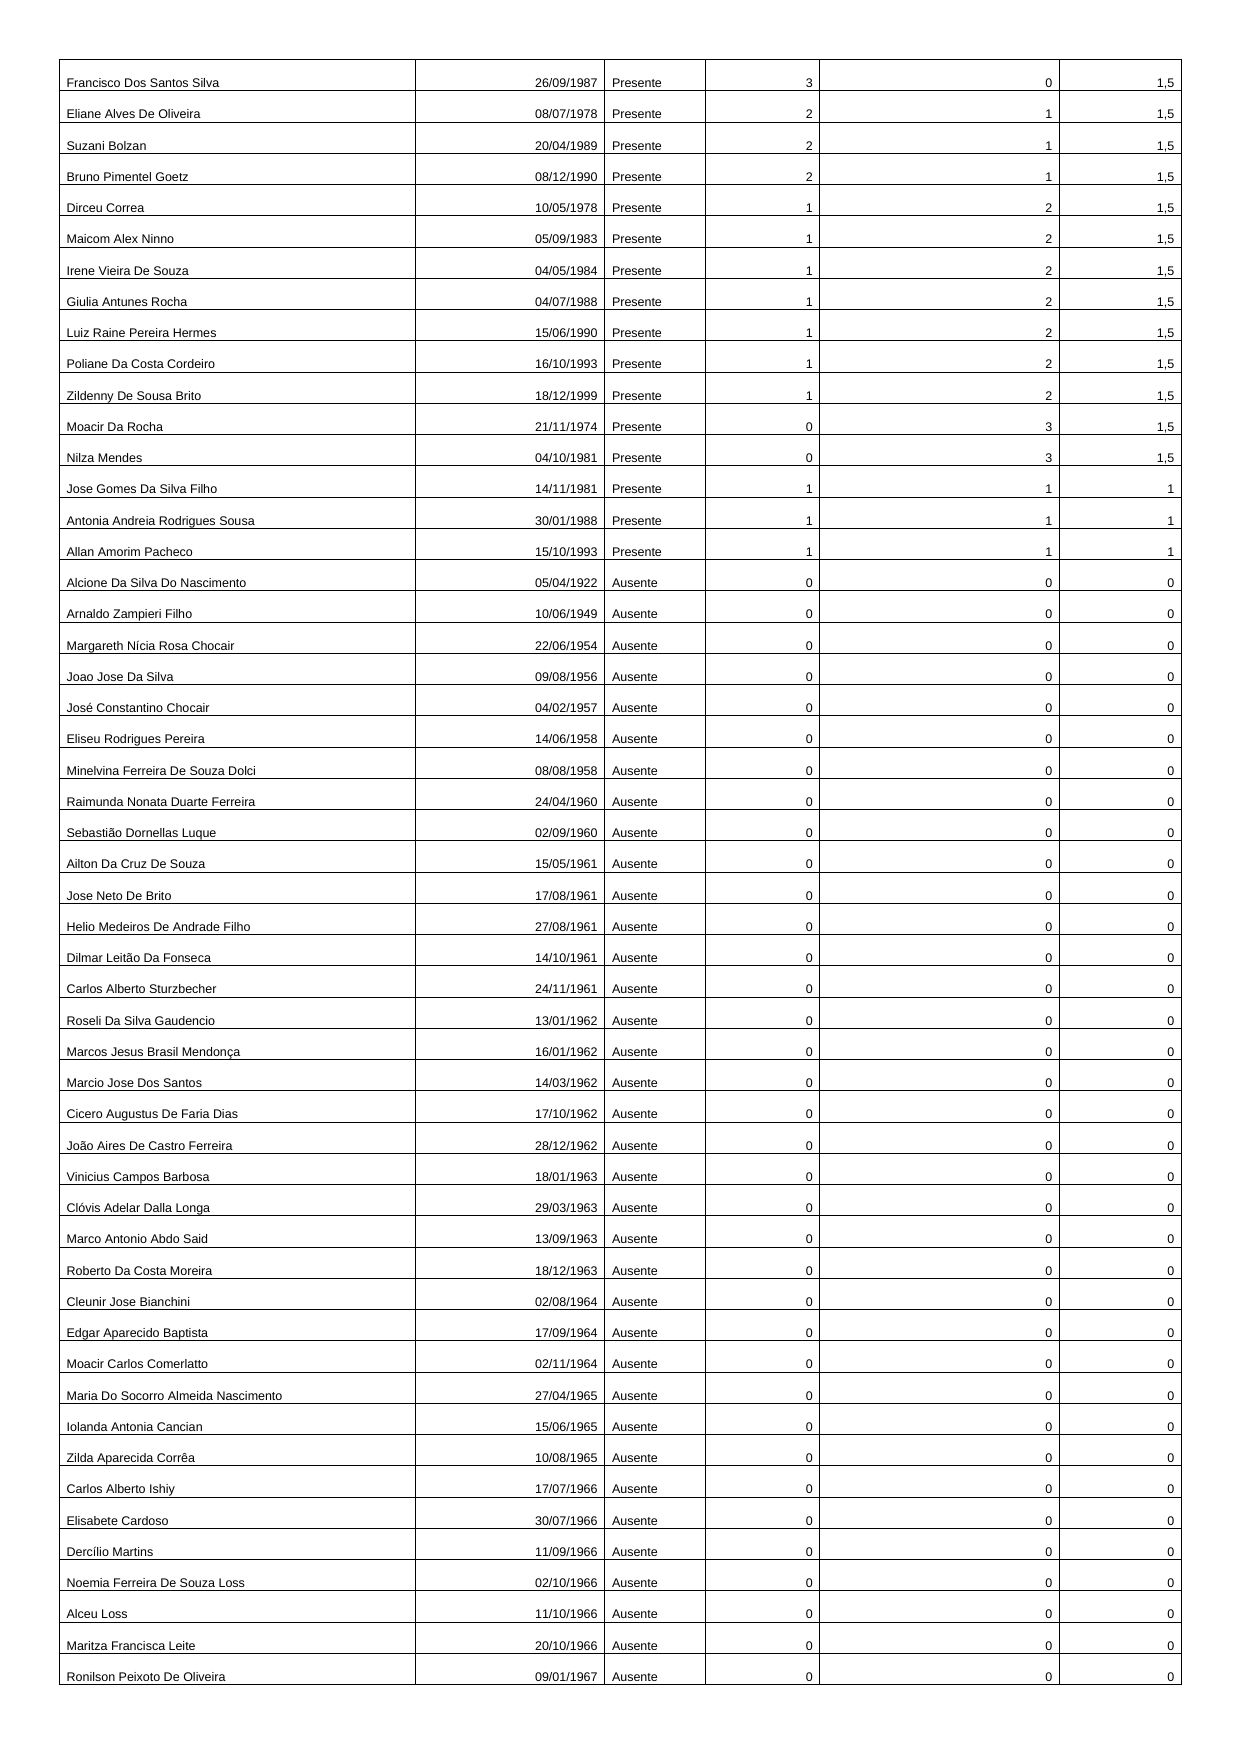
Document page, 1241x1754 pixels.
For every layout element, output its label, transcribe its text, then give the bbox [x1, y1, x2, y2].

table_cell Presente [605, 279, 705, 309]
table_cell Ausente [605, 810, 705, 840]
table_cell Ausente [605, 748, 705, 778]
table_cell Cleunir Jose Bianchini [60, 1279, 415, 1309]
table_cell Ausente [605, 1591, 705, 1622]
table_cell Presente [605, 248, 705, 278]
table_cell 0 [1060, 1216, 1181, 1247]
table_cell Carlos Alberto Ishiy [60, 1466, 415, 1497]
table_cell 0 [1060, 1091, 1181, 1122]
table_cell 0 [706, 654, 819, 684]
table_cell 0 [706, 1091, 819, 1122]
table_cell 0 [1060, 654, 1181, 684]
table_cell 0 [706, 748, 819, 778]
table_cell 15/10/1993 [416, 529, 604, 559]
table_cell 0 [820, 1091, 1059, 1122]
table_cell 3 [820, 404, 1059, 434]
table_cell 14/11/1981 [416, 466, 604, 497]
table_cell Dilmar Leitão Da Fonseca [60, 935, 415, 965]
table_cell 0 [820, 1216, 1059, 1247]
table_cell Giulia Antunes Rocha [60, 279, 415, 309]
table_cell 0 [1060, 1591, 1181, 1622]
table_cell 0 [1060, 966, 1181, 997]
table_cell 0 [706, 1060, 819, 1090]
table_cell 1 [706, 185, 819, 215]
table_cell 1,5 [1060, 216, 1181, 247]
table_cell 0 [706, 1498, 819, 1528]
table_cell Margareth Nícia Rosa Chocair [60, 623, 415, 653]
table_cell 0 [820, 654, 1059, 684]
table_cell 0 [706, 1623, 819, 1653]
table_cell 1 [1060, 498, 1181, 528]
table_cell Ailton Da Cruz De Souza [60, 841, 415, 872]
table_cell 0 [1060, 1154, 1181, 1184]
table_cell Presente [605, 185, 705, 215]
table_cell 0 [706, 591, 819, 622]
table_cell 0 [706, 966, 819, 997]
table_cell Luiz Raine Pereira Hermes [60, 310, 415, 340]
table_cell 0 [820, 1029, 1059, 1059]
table_cell 0 [820, 998, 1059, 1028]
table_cell 16/10/1993 [416, 341, 604, 372]
table_cell Raimunda Nonata Duarte Ferreira [60, 779, 415, 809]
table_cell 0 [706, 779, 819, 809]
table_cell Ausente [605, 904, 705, 934]
table_cell 2 [820, 373, 1059, 403]
table_cell Ausente [605, 1310, 705, 1340]
table_cell 1 [706, 498, 819, 528]
table_cell Presente [605, 529, 705, 559]
table_cell Ausente [605, 654, 705, 684]
table_cell 1,5 [1060, 91, 1181, 122]
table_cell Maritza Francisca Leite [60, 1623, 415, 1653]
table_cell Ausente [605, 779, 705, 809]
table_cell 0 [1060, 1279, 1181, 1309]
table_cell 0 [1060, 1373, 1181, 1403]
table_cell 0 [820, 1310, 1059, 1340]
table_cell Marcio Jose Dos Santos [60, 1060, 415, 1090]
table_cell 0 [1060, 1029, 1181, 1059]
table_cell 0 [1060, 685, 1181, 715]
table_cell 0 [820, 560, 1059, 590]
table_cell 08/08/1958 [416, 748, 604, 778]
table_cell 1 [706, 529, 819, 559]
table_cell 0 [1060, 748, 1181, 778]
table_cell 0 [820, 810, 1059, 840]
table_cell 0 [706, 1435, 819, 1465]
table_cell 2 [820, 248, 1059, 278]
table_cell 0 [1060, 935, 1181, 965]
table_cell 15/05/1961 [416, 841, 604, 872]
table_cell Ronilson Peixoto De Oliveira [60, 1654, 415, 1684]
table_cell 30/01/1988 [416, 498, 604, 528]
table_cell Arnaldo Zampieri Filho [60, 591, 415, 622]
table_cell 20/04/1989 [416, 123, 604, 153]
table_cell 09/08/1956 [416, 654, 604, 684]
table_cell 0 [1060, 1185, 1181, 1215]
table_cell 28/12/1962 [416, 1123, 604, 1153]
table_cell Ausente [605, 1060, 705, 1090]
table_cell 24/11/1961 [416, 966, 604, 997]
table_cell 0 [1060, 623, 1181, 653]
table_cell Clóvis Adelar Dalla Longa [60, 1185, 415, 1215]
table_cell 0 [1060, 716, 1181, 747]
table_cell 2 [820, 310, 1059, 340]
table_cell 0 [820, 60, 1059, 90]
table_cell 04/10/1981 [416, 435, 604, 465]
table_cell 26/09/1987 [416, 60, 604, 90]
table_cell Presente [605, 341, 705, 372]
table_cell Iolanda Antonia Cancian [60, 1404, 415, 1434]
table_cell 21/11/1974 [416, 404, 604, 434]
table_cell 0 [820, 1248, 1059, 1278]
table_cell 0 [820, 966, 1059, 997]
table_cell Ausente [605, 560, 705, 590]
table_cell Antonia Andreia Rodrigues Sousa [60, 498, 415, 528]
table_cell 1 [706, 310, 819, 340]
table_cell 02/09/1960 [416, 810, 604, 840]
table_cell Ausente [605, 1279, 705, 1309]
table_cell 13/01/1962 [416, 998, 604, 1028]
table_cell Nilza Mendes [60, 435, 415, 465]
table_cell 24/04/1960 [416, 779, 604, 809]
table_cell 1 [706, 466, 819, 497]
table_cell 0 [1060, 1560, 1181, 1590]
table_cell 0 [1060, 591, 1181, 622]
table_cell 0 [1060, 1654, 1181, 1684]
table_cell 0 [706, 1029, 819, 1059]
table_cell Joao Jose Da Silva [60, 654, 415, 684]
table_cell 0 [1060, 998, 1181, 1028]
table_cell 0 [1060, 1310, 1181, 1340]
table_cell 0 [820, 779, 1059, 809]
table_cell Ausente [605, 1373, 705, 1403]
table_cell Minelvina Ferreira De Souza Dolci [60, 748, 415, 778]
table_cell 30/07/1966 [416, 1498, 604, 1528]
table_cell 10/06/1949 [416, 591, 604, 622]
table_cell 08/07/1978 [416, 91, 604, 122]
table_cell 0 [1060, 1404, 1181, 1434]
table_cell 0 [820, 1466, 1059, 1497]
table_cell 0 [706, 998, 819, 1028]
table_cell Zilda Aparecida Corrêa [60, 1435, 415, 1465]
table_cell 04/07/1988 [416, 279, 604, 309]
table_cell 1 [1060, 529, 1181, 559]
table_cell 3 [706, 60, 819, 90]
table_cell 08/12/1990 [416, 154, 604, 184]
table_cell 1 [820, 154, 1059, 184]
table_cell 20/10/1966 [416, 1623, 604, 1653]
table_cell 1,5 [1060, 185, 1181, 215]
table_cell 22/06/1954 [416, 623, 604, 653]
table_cell 1 [706, 248, 819, 278]
table_cell 14/10/1961 [416, 935, 604, 965]
table_cell Moacir Da Rocha [60, 404, 415, 434]
table_cell 0 [820, 716, 1059, 747]
table_cell 0 [706, 1248, 819, 1278]
table_cell 27/04/1965 [416, 1373, 604, 1403]
table_cell 1,5 [1060, 154, 1181, 184]
table_cell 1 [820, 466, 1059, 497]
table_cell Ausente [605, 1560, 705, 1590]
table_cell 0 [706, 1185, 819, 1215]
table_cell 0 [820, 841, 1059, 872]
table_cell José Constantino Chocair [60, 685, 415, 715]
table_cell 0 [706, 560, 819, 590]
table_cell 18/12/1999 [416, 373, 604, 403]
table_cell 0 [1060, 1248, 1181, 1278]
table_cell 0 [820, 591, 1059, 622]
table_cell 14/03/1962 [416, 1060, 604, 1090]
table_cell 0 [706, 1654, 819, 1684]
table_cell 0 [706, 1216, 819, 1247]
table_cell 0 [820, 623, 1059, 653]
table_cell 04/05/1984 [416, 248, 604, 278]
table_cell 1 [706, 373, 819, 403]
table_cell Irene Vieira De Souza [60, 248, 415, 278]
table_cell Ausente [605, 935, 705, 965]
table_cell 0 [706, 1529, 819, 1559]
table_cell Ausente [605, 1435, 705, 1465]
table_cell 1,5 [1060, 341, 1181, 372]
table_cell Ausente [605, 1123, 705, 1153]
table_cell 02/11/1964 [416, 1341, 604, 1372]
table_cell 0 [820, 935, 1059, 965]
table_cell João Aires De Castro Ferreira [60, 1123, 415, 1153]
table_cell 0 [706, 685, 819, 715]
table_cell Presente [605, 154, 705, 184]
table_cell Ausente [605, 1404, 705, 1434]
table_cell 0 [1060, 779, 1181, 809]
table_cell 0 [706, 435, 819, 465]
table_cell 0 [706, 1154, 819, 1184]
table_cell 15/06/1965 [416, 1404, 604, 1434]
table_cell 04/02/1957 [416, 685, 604, 715]
table_cell Ausente [605, 591, 705, 622]
table_cell 0 [1060, 1529, 1181, 1559]
table_cell 17/08/1961 [416, 873, 604, 903]
table_cell 0 [820, 1404, 1059, 1434]
table_cell 0 [820, 748, 1059, 778]
table_cell 1,5 [1060, 279, 1181, 309]
table_cell Jose Neto De Brito [60, 873, 415, 903]
table_cell 0 [706, 810, 819, 840]
table_cell 2 [820, 185, 1059, 215]
table_cell Presente [605, 435, 705, 465]
table_cell 29/03/1963 [416, 1185, 604, 1215]
table_cell 0 [706, 1373, 819, 1403]
table_cell Maicom Alex Ninno [60, 216, 415, 247]
table_cell 1,5 [1060, 123, 1181, 153]
table_cell Ausente [605, 1623, 705, 1653]
table_cell 0 [820, 1279, 1059, 1309]
table_cell Alcione Da Silva Do Nascimento [60, 560, 415, 590]
table_cell Edgar Aparecido Baptista [60, 1310, 415, 1340]
table_cell 0 [706, 623, 819, 653]
table_cell Moacir Carlos Comerlatto [60, 1341, 415, 1372]
table_cell 0 [706, 904, 819, 934]
table_cell Eliane Alves De Oliveira [60, 91, 415, 122]
table_cell 0 [820, 1529, 1059, 1559]
table_cell 0 [706, 935, 819, 965]
table_cell 0 [706, 1591, 819, 1622]
table_cell Ausente [605, 685, 705, 715]
table_cell Cicero Augustus De Faria Dias [60, 1091, 415, 1122]
table_cell Ausente [605, 1654, 705, 1684]
table_cell Ausente [605, 1154, 705, 1184]
table_cell 1 [706, 216, 819, 247]
table_cell 0 [706, 404, 819, 434]
table_cell 0 [706, 841, 819, 872]
table_cell 0 [706, 1341, 819, 1372]
table_cell Ausente [605, 966, 705, 997]
table_cell 17/09/1964 [416, 1310, 604, 1340]
table_cell Ausente [605, 1498, 705, 1528]
table_cell Ausente [605, 716, 705, 747]
table_cell 0 [706, 1123, 819, 1153]
table_cell Jose Gomes Da Silva Filho [60, 466, 415, 497]
table_cell Poliane Da Costa Cordeiro [60, 341, 415, 372]
table_cell 10/08/1965 [416, 1435, 604, 1465]
table_cell 17/10/1962 [416, 1091, 604, 1122]
table_cell 1 [820, 529, 1059, 559]
table_cell Ausente [605, 998, 705, 1028]
table_cell 0 [820, 1654, 1059, 1684]
table_cell 0 [820, 1154, 1059, 1184]
table_cell Ausente [605, 1248, 705, 1278]
table_cell Marco Antonio Abdo Said [60, 1216, 415, 1247]
table_cell 0 [706, 1404, 819, 1434]
table_cell 0 [1060, 1123, 1181, 1153]
table_cell 3 [820, 435, 1059, 465]
table_cell Presente [605, 216, 705, 247]
table_cell 27/08/1961 [416, 904, 604, 934]
table_cell Roberto Da Costa Moreira [60, 1248, 415, 1278]
table_cell 0 [706, 1310, 819, 1340]
table_cell Bruno Pimentel Goetz [60, 154, 415, 184]
table_cell Presente [605, 123, 705, 153]
table_cell Ausente [605, 1185, 705, 1215]
table_cell 0 [820, 1123, 1059, 1153]
table_cell 0 [820, 904, 1059, 934]
table_cell 0 [1060, 873, 1181, 903]
table_cell 0 [820, 1498, 1059, 1528]
table_cell 1 [706, 279, 819, 309]
table_cell 05/04/1922 [416, 560, 604, 590]
table_cell 11/10/1966 [416, 1591, 604, 1622]
table_cell Ausente [605, 1216, 705, 1247]
table_cell Ausente [605, 1341, 705, 1372]
table_cell 0 [1060, 560, 1181, 590]
table_cell 0 [1060, 841, 1181, 872]
table_cell 0 [820, 1373, 1059, 1403]
table_cell 1 [1060, 466, 1181, 497]
table_cell 2 [706, 123, 819, 153]
table_cell 2 [820, 341, 1059, 372]
table_cell Zildenny De Sousa Brito [60, 373, 415, 403]
table_cell 0 [820, 1341, 1059, 1372]
table_cell 0 [1060, 1060, 1181, 1090]
table_cell Alceu Loss [60, 1591, 415, 1622]
table_cell 0 [820, 1623, 1059, 1653]
table_cell 0 [820, 1591, 1059, 1622]
table_cell Ausente [605, 873, 705, 903]
table_cell Ausente [605, 623, 705, 653]
table_cell Carlos Alberto Sturzbecher [60, 966, 415, 997]
table_cell Presente [605, 373, 705, 403]
table_cell 0 [820, 1060, 1059, 1090]
table_cell 05/09/1983 [416, 216, 604, 247]
table_cell 1,5 [1060, 248, 1181, 278]
table_cell 0 [820, 1185, 1059, 1215]
table_cell 0 [706, 1560, 819, 1590]
table_cell 0 [820, 873, 1059, 903]
table_cell 0 [1060, 1341, 1181, 1372]
table_cell 09/01/1967 [416, 1654, 604, 1684]
table_cell 0 [1060, 1498, 1181, 1528]
table_cell 0 [820, 1560, 1059, 1590]
table_cell 18/12/1963 [416, 1248, 604, 1278]
table_cell 0 [820, 1435, 1059, 1465]
table_cell Suzani Bolzan [60, 123, 415, 153]
table_cell Helio Medeiros De Andrade Filho [60, 904, 415, 934]
table_cell Noemia Ferreira De Souza Loss [60, 1560, 415, 1590]
table_cell Ausente [605, 1529, 705, 1559]
table_cell Allan Amorim Pacheco [60, 529, 415, 559]
table_cell 0 [1060, 810, 1181, 840]
table_cell 11/09/1966 [416, 1529, 604, 1559]
table_cell Ausente [605, 1029, 705, 1059]
table_cell Presente [605, 498, 705, 528]
table_cell 18/01/1963 [416, 1154, 604, 1184]
table_cell 02/10/1966 [416, 1560, 604, 1590]
table_cell 10/05/1978 [416, 185, 604, 215]
table_cell 1,5 [1060, 60, 1181, 90]
table_cell 0 [1060, 1435, 1181, 1465]
table_cell Ausente [605, 1091, 705, 1122]
table_cell 2 [820, 279, 1059, 309]
table_cell Eliseu Rodrigues Pereira [60, 716, 415, 747]
table_cell Francisco Dos Santos Silva [60, 60, 415, 90]
table_cell 0 [820, 685, 1059, 715]
table_cell 1,5 [1060, 404, 1181, 434]
table_cell Presente [605, 60, 705, 90]
table_cell 2 [820, 216, 1059, 247]
table_cell 1 [820, 123, 1059, 153]
table_cell 15/06/1990 [416, 310, 604, 340]
table_cell Ausente [605, 1466, 705, 1497]
table_cell 13/09/1963 [416, 1216, 604, 1247]
table_cell 2 [706, 154, 819, 184]
table_cell Presente [605, 91, 705, 122]
table_cell 0 [706, 873, 819, 903]
table_cell 17/07/1966 [416, 1466, 604, 1497]
table_cell 1,5 [1060, 435, 1181, 465]
table_cell 02/08/1964 [416, 1279, 604, 1309]
table_cell 1,5 [1060, 373, 1181, 403]
table_cell Sebastião Dornellas Luque [60, 810, 415, 840]
table_cell 0 [1060, 1466, 1181, 1497]
table_cell Elisabete Cardoso [60, 1498, 415, 1528]
table_cell 1,5 [1060, 310, 1181, 340]
table_cell Ausente [605, 841, 705, 872]
table_cell 2 [706, 91, 819, 122]
table_cell 1 [706, 341, 819, 372]
table_cell Vinicius Campos Barbosa [60, 1154, 415, 1184]
table_cell Maria Do Socorro Almeida Nascimento [60, 1373, 415, 1403]
table_cell 0 [706, 1279, 819, 1309]
table_cell 1 [820, 91, 1059, 122]
table_cell 14/06/1958 [416, 716, 604, 747]
table_cell Roseli Da Silva Gaudencio [60, 998, 415, 1028]
table_cell Marcos Jesus Brasil Mendonça [60, 1029, 415, 1059]
table_cell 1 [820, 498, 1059, 528]
table_cell 0 [706, 1466, 819, 1497]
table_cell Presente [605, 310, 705, 340]
table_cell 0 [1060, 1623, 1181, 1653]
table_cell Presente [605, 466, 705, 497]
table_cell Dercílio Martins [60, 1529, 415, 1559]
table_cell Dirceu Correa [60, 185, 415, 215]
table_cell 16/01/1962 [416, 1029, 604, 1059]
table_cell 0 [1060, 904, 1181, 934]
table_cell Presente [605, 404, 705, 434]
table_cell 0 [706, 716, 819, 747]
